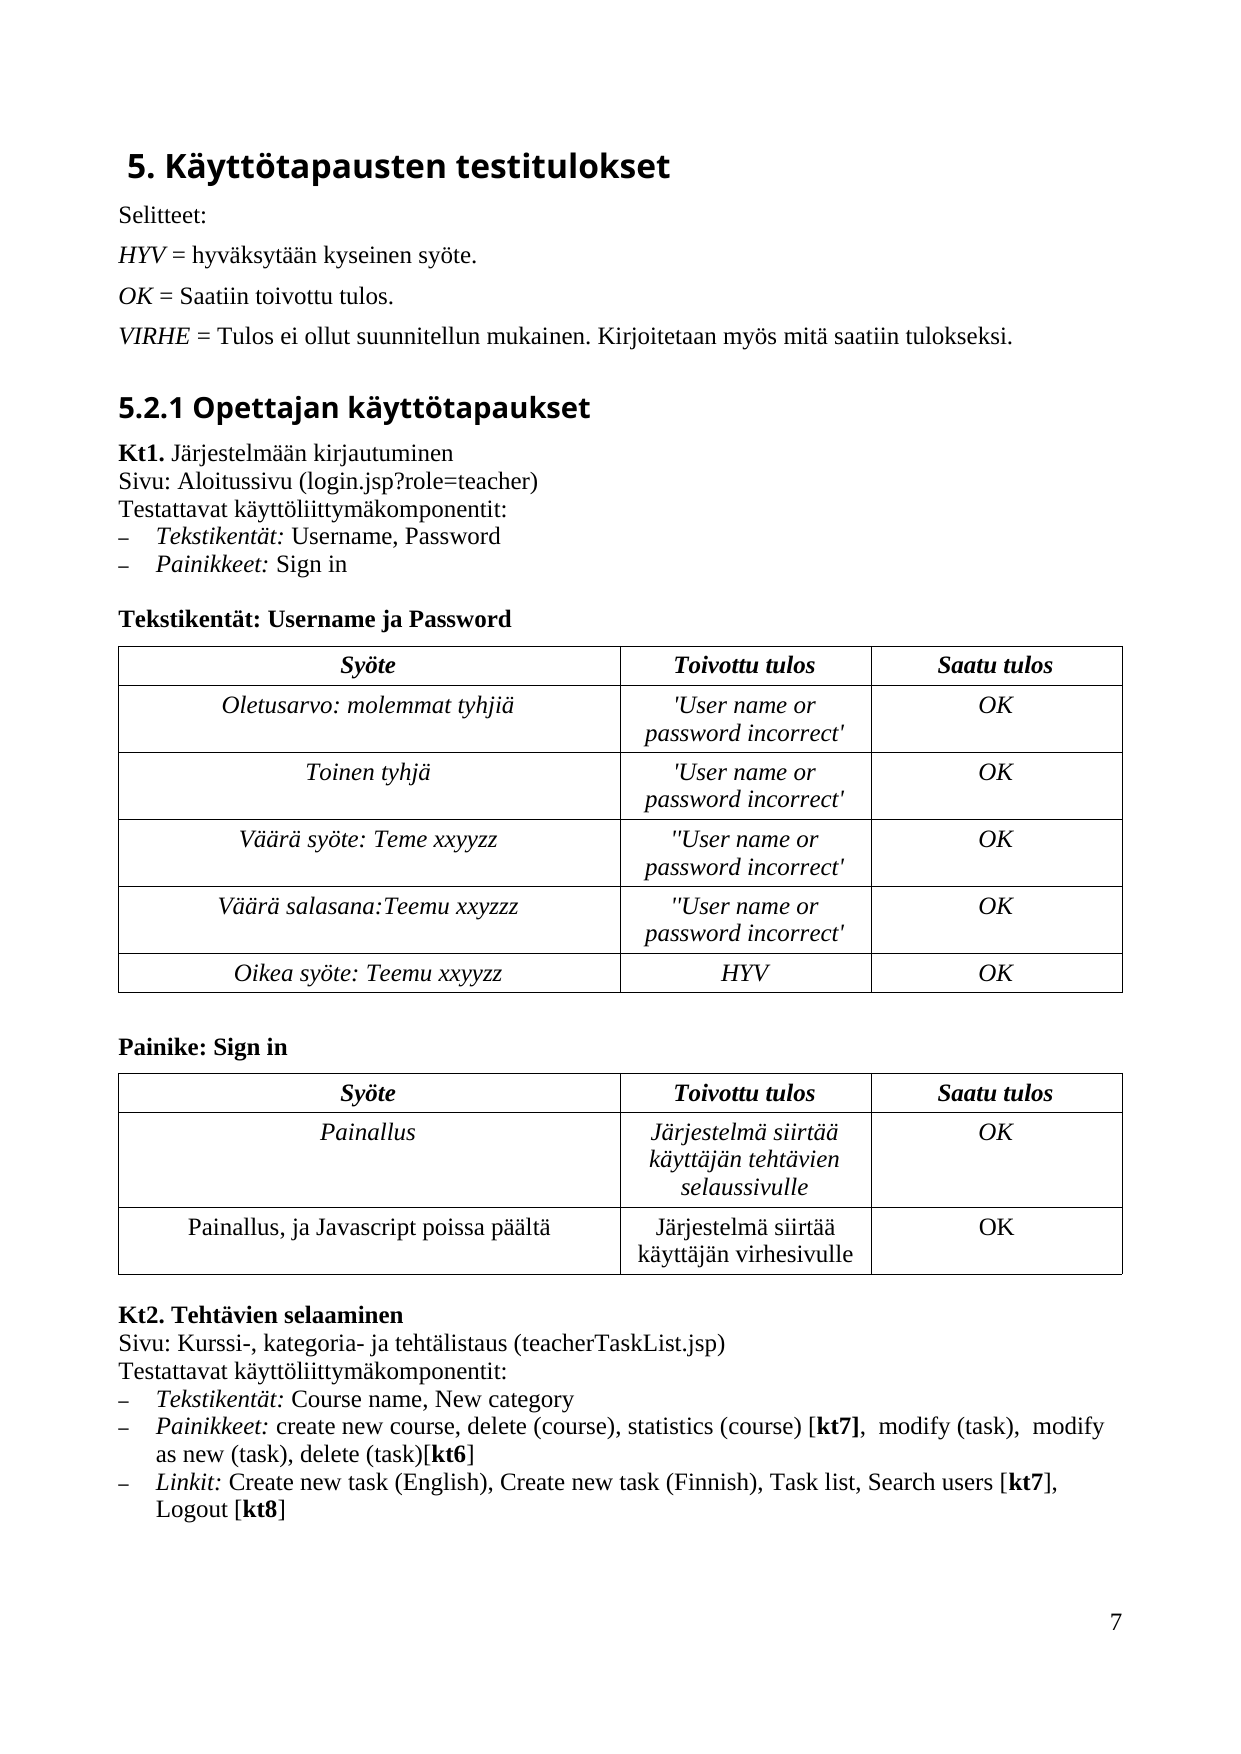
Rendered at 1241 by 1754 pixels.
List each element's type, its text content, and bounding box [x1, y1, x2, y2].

list Tekstikentät: Course name, New category [118, 1385, 1122, 1412]
text Testattavat käyttöliittymäkomponentit: [118, 1357, 1122, 1385]
table_header Toivottu tulos [621, 1074, 871, 1112]
table_cell 'User name or password incorrect' [621, 686, 871, 752]
table_header Saatu tulos [872, 1074, 1122, 1112]
table_cell Oletusarvo: molemmat tyhjiä [119, 686, 620, 752]
table_cell OK [872, 686, 1122, 752]
table_header Syöte [119, 1074, 620, 1112]
subtitle 5.2.1 Opettajan käyttötapaukset [118, 387, 1122, 427]
text Sivu: Kurssi-, kategoria- ja tehtälistaus (teacherTaskList.jsp) [118, 1329, 1122, 1357]
text HYV = hyväksytään kyseinen syöte. [118, 242, 1122, 269]
table_cell Toinen tyhjä [119, 753, 620, 819]
table_cell Oikea syöte: Teemu xxyyzz [119, 954, 620, 992]
list Tekstikentät: Username, Password [118, 522, 1122, 550]
table_cell OK [872, 1113, 1122, 1207]
text Painike: Sign in [118, 1033, 1122, 1060]
text Testattavat käyttöliittymäkomponentit: [118, 495, 1122, 522]
list Painikkeet: Sign in [118, 550, 1122, 578]
table_cell OK [872, 954, 1122, 992]
list Painikkeet: create new course, delete (course), statistics (course) [kt7], modify (task), modify as new (task), delete (task)[kt6] [118, 1412, 1122, 1468]
table_cell OK [872, 887, 1122, 953]
text Kt1. Järjestelmään kirjautuminen [118, 439, 1122, 467]
table_cell OK [872, 753, 1122, 819]
table_cell 'User name or password incorrect' [621, 753, 871, 819]
table_header Syöte [119, 647, 620, 685]
table_cell OK [872, 820, 1122, 886]
table_cell OK [872, 1208, 1122, 1274]
subtitle 5. Käyttötapausten testitulokset [118, 143, 1122, 189]
text VIRHE = Tulos ei ollut suunnitellun mukainen. Kirjoitetaan myös mitä saatiin tulokseksi. [118, 322, 1122, 350]
text Sivu: Aloitussivu (login.jsp?role=teacher) [118, 467, 1122, 495]
text Selitteet: [118, 201, 1122, 229]
table_cell ''User name or password incorrect' [621, 887, 871, 953]
table_cell Painallus [119, 1113, 620, 1207]
table_header Saatu tulos [872, 647, 1122, 685]
table_cell HYV [621, 954, 871, 992]
table_header Toivottu tulos [621, 647, 871, 685]
table_cell Järjestelmä siirtää käyttäjän tehtävien selaussivulle [621, 1113, 871, 1207]
table_cell Väärä salasana:Teemu xxyzzz [119, 887, 620, 953]
table_cell Painallus, ja Javascript poissa päältä [119, 1208, 620, 1274]
text OK = Saatiin toivottu tulos. [118, 282, 1122, 309]
text Kt2. Tehtävien selaaminen [118, 1302, 1122, 1329]
table_cell Väärä syöte: Teme xxyyzz [119, 820, 620, 886]
text Tekstikentät: Username ja Password [118, 606, 1122, 633]
table_cell ''User name or password incorrect' [621, 820, 871, 886]
list Linkit: Create new task (English), Create new task (Finnish), Task list, Search users [kt7], Logout [kt8] [118, 1468, 1122, 1523]
table_cell Järjestelmä siirtää käyttäjän virhesivulle [621, 1208, 871, 1274]
